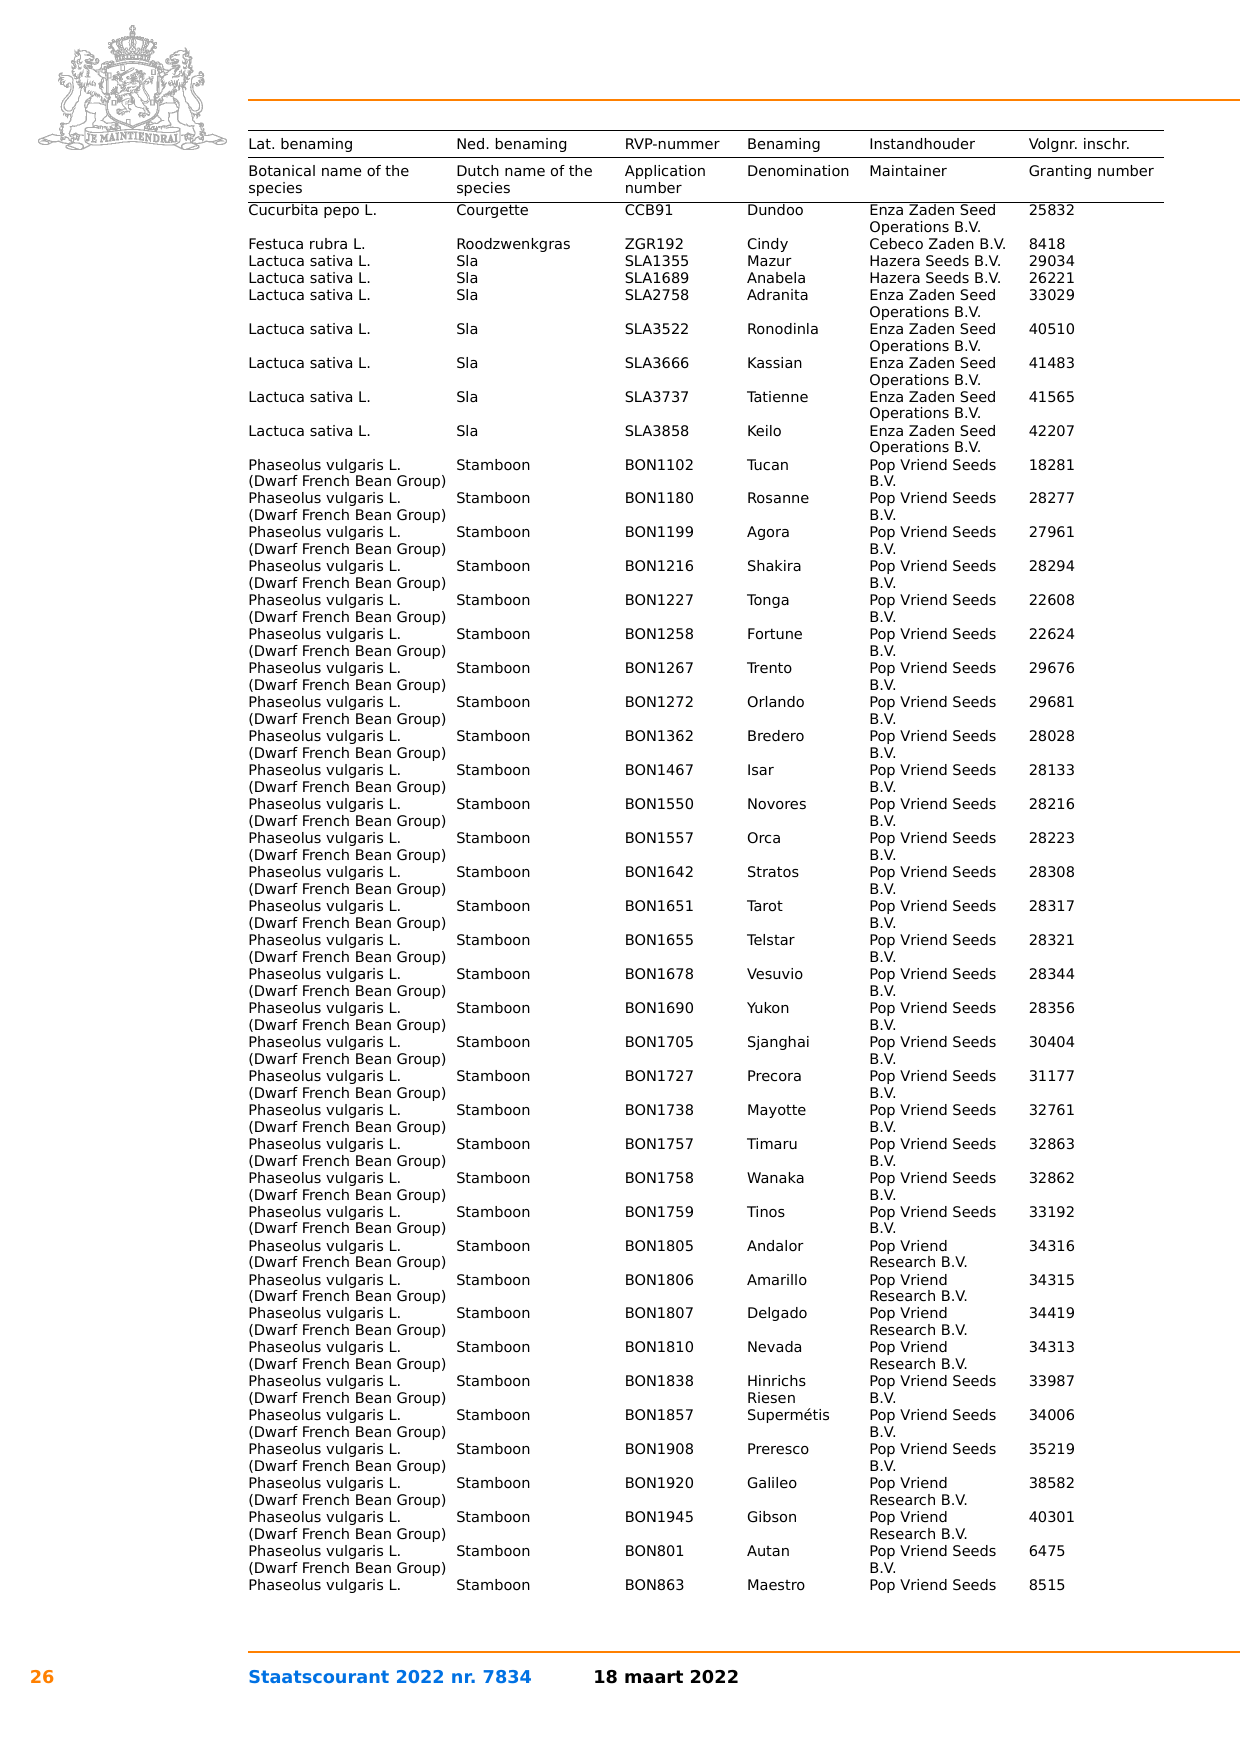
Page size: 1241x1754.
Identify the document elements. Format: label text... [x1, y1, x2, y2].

table_cell Pop Vriend Seeds B.V. [863, 966, 1022, 1000]
table_cell Yukon [741, 1000, 863, 1034]
table_cell 6475 [1023, 1543, 1163, 1577]
table_cell 34006 [1023, 1407, 1163, 1441]
table_cell Autan [741, 1543, 863, 1577]
table_cell Pop Vriend Seeds B.V. [863, 1102, 1022, 1136]
table_cell Lactuca sativa L. [248, 253, 450, 269]
table_cell Cebeco Zaden B.V. [863, 236, 1022, 253]
table_cell Stamboon [450, 1373, 618, 1407]
table_cell Sla [450, 389, 618, 422]
table_cell Stamboon [450, 1339, 618, 1373]
table_cell Sla [450, 253, 618, 269]
table_cell BON1216 [619, 558, 741, 592]
table_cell Phaseolus vulgaris L. (Dwarf French Bean Group) [248, 1034, 450, 1068]
table_cell Ronodinla [741, 321, 863, 354]
table_cell Stamboon [450, 592, 618, 626]
table_cell BON1727 [619, 1068, 741, 1102]
table_cell Enza Zaden Seed Operations B.V. [863, 355, 1022, 388]
table_cell Stamboon [450, 1441, 618, 1475]
table_cell BON1467 [619, 762, 741, 796]
table_cell Phaseolus vulgaris L. (Dwarf French Bean Group) [248, 830, 450, 864]
table_cell Rosanne [741, 490, 863, 524]
table_cell Pop Vriend Seeds B.V. [863, 1136, 1022, 1169]
table_cell 42207 [1023, 423, 1163, 456]
table_cell BON1550 [619, 796, 741, 830]
table_cell Orlando [741, 694, 863, 728]
table_cell 31177 [1023, 1068, 1163, 1102]
table_cell Lactuca sativa L. [248, 355, 450, 388]
table_cell 34316 [1023, 1238, 1163, 1271]
table_cell Pop Vriend Seeds B.V. [863, 1441, 1022, 1475]
table_cell Galileo [741, 1475, 863, 1509]
table_cell Pop Vriend Seeds B.V. [863, 932, 1022, 966]
table_cell SLA3666 [619, 355, 741, 388]
table_cell 22624 [1023, 626, 1163, 660]
table_header Volgnr. inschr. [1023, 131, 1163, 157]
table_cell Phaseolus vulgaris L. [248, 1577, 450, 1594]
table_cell CCB91 [619, 203, 741, 236]
table_cell 33029 [1023, 287, 1163, 321]
table_cell Pop Vriend Research B.V. [863, 1238, 1022, 1271]
table_cell Courgette [450, 203, 618, 236]
table_cell BON1642 [619, 864, 741, 898]
table_cell 27961 [1023, 524, 1163, 558]
table_cell 40301 [1023, 1509, 1163, 1543]
table_cell Mayotte [741, 1102, 863, 1136]
table_cell Timaru [741, 1136, 863, 1169]
table_cell 34315 [1023, 1271, 1163, 1305]
table_cell BON1806 [619, 1271, 741, 1305]
table_cell Phaseolus vulgaris L. (Dwarf French Bean Group) [248, 524, 450, 558]
table_cell BON1655 [619, 932, 741, 966]
table_cell 41565 [1023, 389, 1163, 422]
table_cell Stamboon [450, 1475, 618, 1509]
table_cell Pop Vriend Seeds B.V. [863, 660, 1022, 694]
table_cell BON1758 [619, 1170, 741, 1203]
table_cell Pop Vriend Seeds B.V. [863, 728, 1022, 762]
table_cell 40510 [1023, 321, 1163, 354]
table_cell Phaseolus vulgaris L. (Dwarf French Bean Group) [248, 1102, 450, 1136]
table_cell Phaseolus vulgaris L. (Dwarf French Bean Group) [248, 1204, 450, 1237]
table_cell Enza Zaden Seed Operations B.V. [863, 389, 1022, 422]
table_cell Phaseolus vulgaris L. (Dwarf French Bean Group) [248, 660, 450, 694]
table_cell 28133 [1023, 762, 1163, 796]
table_cell Tonga [741, 592, 863, 626]
table_cell Pop Vriend Seeds B.V. [863, 626, 1022, 660]
table_cell Pop Vriend Seeds B.V. [863, 558, 1022, 592]
table_cell Enza Zaden Seed Operations B.V. [863, 423, 1022, 456]
table_cell Stamboon [450, 762, 618, 796]
table_cell Stamboon [450, 1204, 618, 1237]
table_cell Sjanghai [741, 1034, 863, 1068]
table_cell Pop Vriend Seeds B.V. [863, 1000, 1022, 1034]
table_cell 29681 [1023, 694, 1163, 728]
table_cell Pop Vriend Seeds B.V. [863, 456, 1022, 490]
table_cell Phaseolus vulgaris L. (Dwarf French Bean Group) [248, 592, 450, 626]
table_cell 22608 [1023, 592, 1163, 626]
table_cell Maestro [741, 1577, 863, 1594]
table_cell BON1267 [619, 660, 741, 694]
table_cell BON1945 [619, 1509, 741, 1543]
table_cell Preresco [741, 1441, 863, 1475]
table_cell Pop Vriend Seeds B.V. [863, 1543, 1022, 1577]
table_cell Phaseolus vulgaris L. (Dwarf French Bean Group) [248, 1238, 450, 1271]
table_cell BON1258 [619, 626, 741, 660]
table_cell BON1807 [619, 1305, 741, 1339]
table_cell Pop Vriend Research B.V. [863, 1475, 1022, 1509]
table_cell 32862 [1023, 1170, 1163, 1203]
table_cell 29676 [1023, 660, 1163, 694]
table_cell Cindy [741, 236, 863, 253]
table_cell Enza Zaden Seed Operations B.V. [863, 203, 1022, 236]
table_cell 28277 [1023, 490, 1163, 524]
table_cell Phaseolus vulgaris L. (Dwarf French Bean Group) [248, 1000, 450, 1034]
table_cell Precora [741, 1068, 863, 1102]
table_cell BON1920 [619, 1475, 741, 1509]
table_cell Stamboon [450, 864, 618, 898]
table_cell Pop Vriend Seeds B.V. [863, 592, 1022, 626]
table_cell Phaseolus vulgaris L. (Dwarf French Bean Group) [248, 694, 450, 728]
table_cell Phaseolus vulgaris L. (Dwarf French Bean Group) [248, 490, 450, 524]
table_cell Pop Vriend Seeds B.V. [863, 796, 1022, 830]
table_cell Wanaka [741, 1170, 863, 1203]
table_cell Sla [450, 270, 618, 287]
table_cell 32863 [1023, 1136, 1163, 1169]
table_cell Pop Vriend Research B.V. [863, 1305, 1022, 1339]
table_cell Phaseolus vulgaris L. (Dwarf French Bean Group) [248, 966, 450, 1000]
table_cell Stratos [741, 864, 863, 898]
table_cell Enza Zaden Seed Operations B.V. [863, 287, 1022, 321]
table_cell Lactuca sativa L. [248, 321, 450, 354]
table_cell Phaseolus vulgaris L. (Dwarf French Bean Group) [248, 898, 450, 932]
table_cell Stamboon [450, 490, 618, 524]
table_cell Phaseolus vulgaris L. (Dwarf French Bean Group) [248, 1373, 450, 1407]
table_cell Phaseolus vulgaris L. (Dwarf French Bean Group) [248, 1305, 450, 1339]
table_cell Stamboon [450, 898, 618, 932]
table_cell 34313 [1023, 1339, 1163, 1373]
table_cell Lactuca sativa L. [248, 270, 450, 287]
table_cell 34419 [1023, 1305, 1163, 1339]
table_cell Pop Vriend Seeds B.V. [863, 524, 1022, 558]
table_cell Pop Vriend Seeds [863, 1577, 1022, 1594]
table_cell Hinrichs Riesen [741, 1373, 863, 1407]
table_cell 28317 [1023, 898, 1163, 932]
table_cell Adranita [741, 287, 863, 321]
table_cell Phaseolus vulgaris L. (Dwarf French Bean Group) [248, 1271, 450, 1305]
table_cell Phaseolus vulgaris L. (Dwarf French Bean Group) [248, 558, 450, 592]
table_cell Phaseolus vulgaris L. (Dwarf French Bean Group) [248, 932, 450, 966]
table_cell Stamboon [450, 1543, 618, 1577]
table_cell Stamboon [450, 694, 618, 728]
table_header Lat. benaming [248, 131, 450, 157]
table_cell Stamboon [450, 966, 618, 1000]
table_cell BON1805 [619, 1238, 741, 1271]
table_cell Roodzwenkgras [450, 236, 618, 253]
table_cell Pop Vriend Seeds B.V. [863, 898, 1022, 932]
table_cell Pop Vriend Research B.V. [863, 1339, 1022, 1373]
table_cell 33192 [1023, 1204, 1163, 1237]
table_cell Tarot [741, 898, 863, 932]
table_cell BON1838 [619, 1373, 741, 1407]
table_cell Fortune [741, 626, 863, 660]
table_cell Stamboon [450, 932, 618, 966]
table_cell Phaseolus vulgaris L. (Dwarf French Bean Group) [248, 762, 450, 796]
table_cell SLA1355 [619, 253, 741, 269]
table_cell Granting number [1023, 158, 1163, 202]
table_cell Stamboon [450, 728, 618, 762]
table_cell BON1857 [619, 1407, 741, 1441]
table_cell 41483 [1023, 355, 1163, 388]
table_cell BON1690 [619, 1000, 741, 1034]
table_cell Mazur [741, 253, 863, 269]
table_cell Lactuca sativa L. [248, 287, 450, 321]
table_cell Pop Vriend Seeds B.V. [863, 1068, 1022, 1102]
table_cell BON1738 [619, 1102, 741, 1136]
table_cell Pop Vriend Seeds B.V. [863, 1170, 1022, 1203]
table_cell Phaseolus vulgaris L. (Dwarf French Bean Group) [248, 728, 450, 762]
table_cell 35219 [1023, 1441, 1163, 1475]
table_cell BON1362 [619, 728, 741, 762]
table_cell Novores [741, 796, 863, 830]
table_cell Application number [619, 158, 741, 202]
table_cell Sla [450, 355, 618, 388]
table_cell Stamboon [450, 626, 618, 660]
table_cell Pop Vriend Seeds B.V. [863, 1204, 1022, 1237]
table_cell ZGR192 [619, 236, 741, 253]
table_cell Sla [450, 287, 618, 321]
table_cell Stamboon [450, 1068, 618, 1102]
table_cell Phaseolus vulgaris L. (Dwarf French Bean Group) [248, 1543, 450, 1577]
table_cell BON863 [619, 1577, 741, 1594]
table_header RVP-nummer [619, 131, 741, 157]
table_cell Pop Vriend Research B.V. [863, 1509, 1022, 1543]
table_cell Delgado [741, 1305, 863, 1339]
table_cell Festuca rubra L. [248, 236, 450, 253]
table_cell 26221 [1023, 270, 1163, 287]
table_cell Phaseolus vulgaris L. (Dwarf French Bean Group) [248, 1475, 450, 1509]
table_cell SLA3858 [619, 423, 741, 456]
table_cell Maintainer [863, 158, 1022, 202]
table_cell Stamboon [450, 1238, 618, 1271]
table_cell Pop Vriend Seeds B.V. [863, 830, 1022, 864]
table_cell Sla [450, 423, 618, 456]
table_cell SLA3737 [619, 389, 741, 422]
table_cell SLA1689 [619, 270, 741, 287]
table_cell Orca [741, 830, 863, 864]
table_cell Phaseolus vulgaris L. (Dwarf French Bean Group) [248, 864, 450, 898]
table_cell 29034 [1023, 253, 1163, 269]
table_cell 28294 [1023, 558, 1163, 592]
table_cell 25832 [1023, 203, 1163, 236]
table_cell Lactuca sativa L. [248, 423, 450, 456]
table_cell Stamboon [450, 456, 618, 490]
table_cell Denomination [741, 158, 863, 202]
table_cell BON1705 [619, 1034, 741, 1068]
table_cell 28321 [1023, 932, 1163, 966]
table_cell Amarillo [741, 1271, 863, 1305]
table_cell BON1757 [619, 1136, 741, 1169]
table_cell Stamboon [450, 1136, 618, 1169]
table_cell Tatienne [741, 389, 863, 422]
table_cell Dutch name of the species [450, 158, 618, 202]
table_cell Gibson [741, 1509, 863, 1543]
table_cell Lactuca sativa L. [248, 389, 450, 422]
table_cell BON1557 [619, 830, 741, 864]
table_cell Keilo [741, 423, 863, 456]
table_cell Stamboon [450, 1305, 618, 1339]
table_cell Dundoo [741, 203, 863, 236]
table_cell Phaseolus vulgaris L. (Dwarf French Bean Group) [248, 1068, 450, 1102]
table_header Ned. benaming [450, 131, 618, 157]
table_cell Stamboon [450, 1034, 618, 1068]
table_cell 28028 [1023, 728, 1163, 762]
table_cell Enza Zaden Seed Operations B.V. [863, 321, 1022, 354]
table_cell Telstar [741, 932, 863, 966]
table_cell 8418 [1023, 236, 1163, 253]
table_cell Phaseolus vulgaris L. (Dwarf French Bean Group) [248, 1441, 450, 1475]
table_cell Stamboon [450, 830, 618, 864]
table_cell Tinos [741, 1204, 863, 1237]
table_cell Phaseolus vulgaris L. (Dwarf French Bean Group) [248, 1339, 450, 1373]
table_cell Phaseolus vulgaris L. (Dwarf French Bean Group) [248, 1170, 450, 1203]
table_cell Stamboon [450, 1102, 618, 1136]
table_cell Isar [741, 762, 863, 796]
table_cell Kassian [741, 355, 863, 388]
table_cell Cucurbita pepo L. [248, 203, 450, 236]
table_cell BON801 [619, 1543, 741, 1577]
table_cell Stamboon [450, 796, 618, 830]
table_cell Phaseolus vulgaris L. (Dwarf French Bean Group) [248, 1509, 450, 1543]
table_cell Stamboon [450, 558, 618, 592]
table_cell 28308 [1023, 864, 1163, 898]
table_cell Stamboon [450, 1407, 618, 1441]
table_cell Vesuvio [741, 966, 863, 1000]
table_cell Stamboon [450, 524, 618, 558]
table_cell BON1102 [619, 456, 741, 490]
table_cell BON1678 [619, 966, 741, 1000]
table_cell BON1908 [619, 1441, 741, 1475]
table_cell Stamboon [450, 660, 618, 694]
table_cell Pop Vriend Research B.V. [863, 1271, 1022, 1305]
table_cell BON1810 [619, 1339, 741, 1373]
table_cell Pop Vriend Seeds B.V. [863, 864, 1022, 898]
table_cell Supermétis [741, 1407, 863, 1441]
table_cell Phaseolus vulgaris L. (Dwarf French Bean Group) [248, 626, 450, 660]
table_cell Bredero [741, 728, 863, 762]
table_cell 18281 [1023, 456, 1163, 490]
table_cell 33987 [1023, 1373, 1163, 1407]
table_cell Hazera Seeds B.V. [863, 253, 1022, 269]
table_cell Phaseolus vulgaris L. (Dwarf French Bean Group) [248, 796, 450, 830]
table_cell Tucan [741, 456, 863, 490]
table_cell Phaseolus vulgaris L. (Dwarf French Bean Group) [248, 1407, 450, 1441]
table_cell BON1227 [619, 592, 741, 626]
table_cell BON1180 [619, 490, 741, 524]
table_cell BON1759 [619, 1204, 741, 1237]
table_cell Stamboon [450, 1577, 618, 1594]
table_header Instandhouder [863, 131, 1022, 157]
table_cell Pop Vriend Seeds B.V. [863, 762, 1022, 796]
table_cell Phaseolus vulgaris L. (Dwarf French Bean Group) [248, 456, 450, 490]
table_cell 30404 [1023, 1034, 1163, 1068]
table_cell Pop Vriend Seeds B.V. [863, 1373, 1022, 1407]
table_cell Stamboon [450, 1000, 618, 1034]
table_cell Shakira [741, 558, 863, 592]
table_cell Nevada [741, 1339, 863, 1373]
table_cell Pop Vriend Seeds B.V. [863, 490, 1022, 524]
table_cell 28344 [1023, 966, 1163, 1000]
table_cell Sla [450, 321, 618, 354]
table_cell 8515 [1023, 1577, 1163, 1594]
table_cell Pop Vriend Seeds B.V. [863, 1034, 1022, 1068]
table_cell Botanical name of the species [248, 158, 450, 202]
table_cell 32761 [1023, 1102, 1163, 1136]
table_cell BON1199 [619, 524, 741, 558]
table_cell Stamboon [450, 1271, 618, 1305]
table_cell SLA2758 [619, 287, 741, 321]
table_cell Agora [741, 524, 863, 558]
picture [38, 25, 227, 150]
table_header Benaming [741, 131, 863, 157]
table_cell Hazera Seeds B.V. [863, 270, 1022, 287]
table_cell 28356 [1023, 1000, 1163, 1034]
table_cell Stamboon [450, 1170, 618, 1203]
table_cell Anabela [741, 270, 863, 287]
table_cell 28216 [1023, 796, 1163, 830]
table_cell Stamboon [450, 1509, 618, 1543]
table_cell 38582 [1023, 1475, 1163, 1509]
table_cell Pop Vriend Seeds B.V. [863, 1407, 1022, 1441]
table_cell 28223 [1023, 830, 1163, 864]
table_cell Phaseolus vulgaris L. (Dwarf French Bean Group) [248, 1136, 450, 1169]
table_cell Andalor [741, 1238, 863, 1271]
table_cell BON1272 [619, 694, 741, 728]
table_cell BON1651 [619, 898, 741, 932]
table_cell SLA3522 [619, 321, 741, 354]
table_cell Pop Vriend Seeds B.V. [863, 694, 1022, 728]
table_cell Trento [741, 660, 863, 694]
